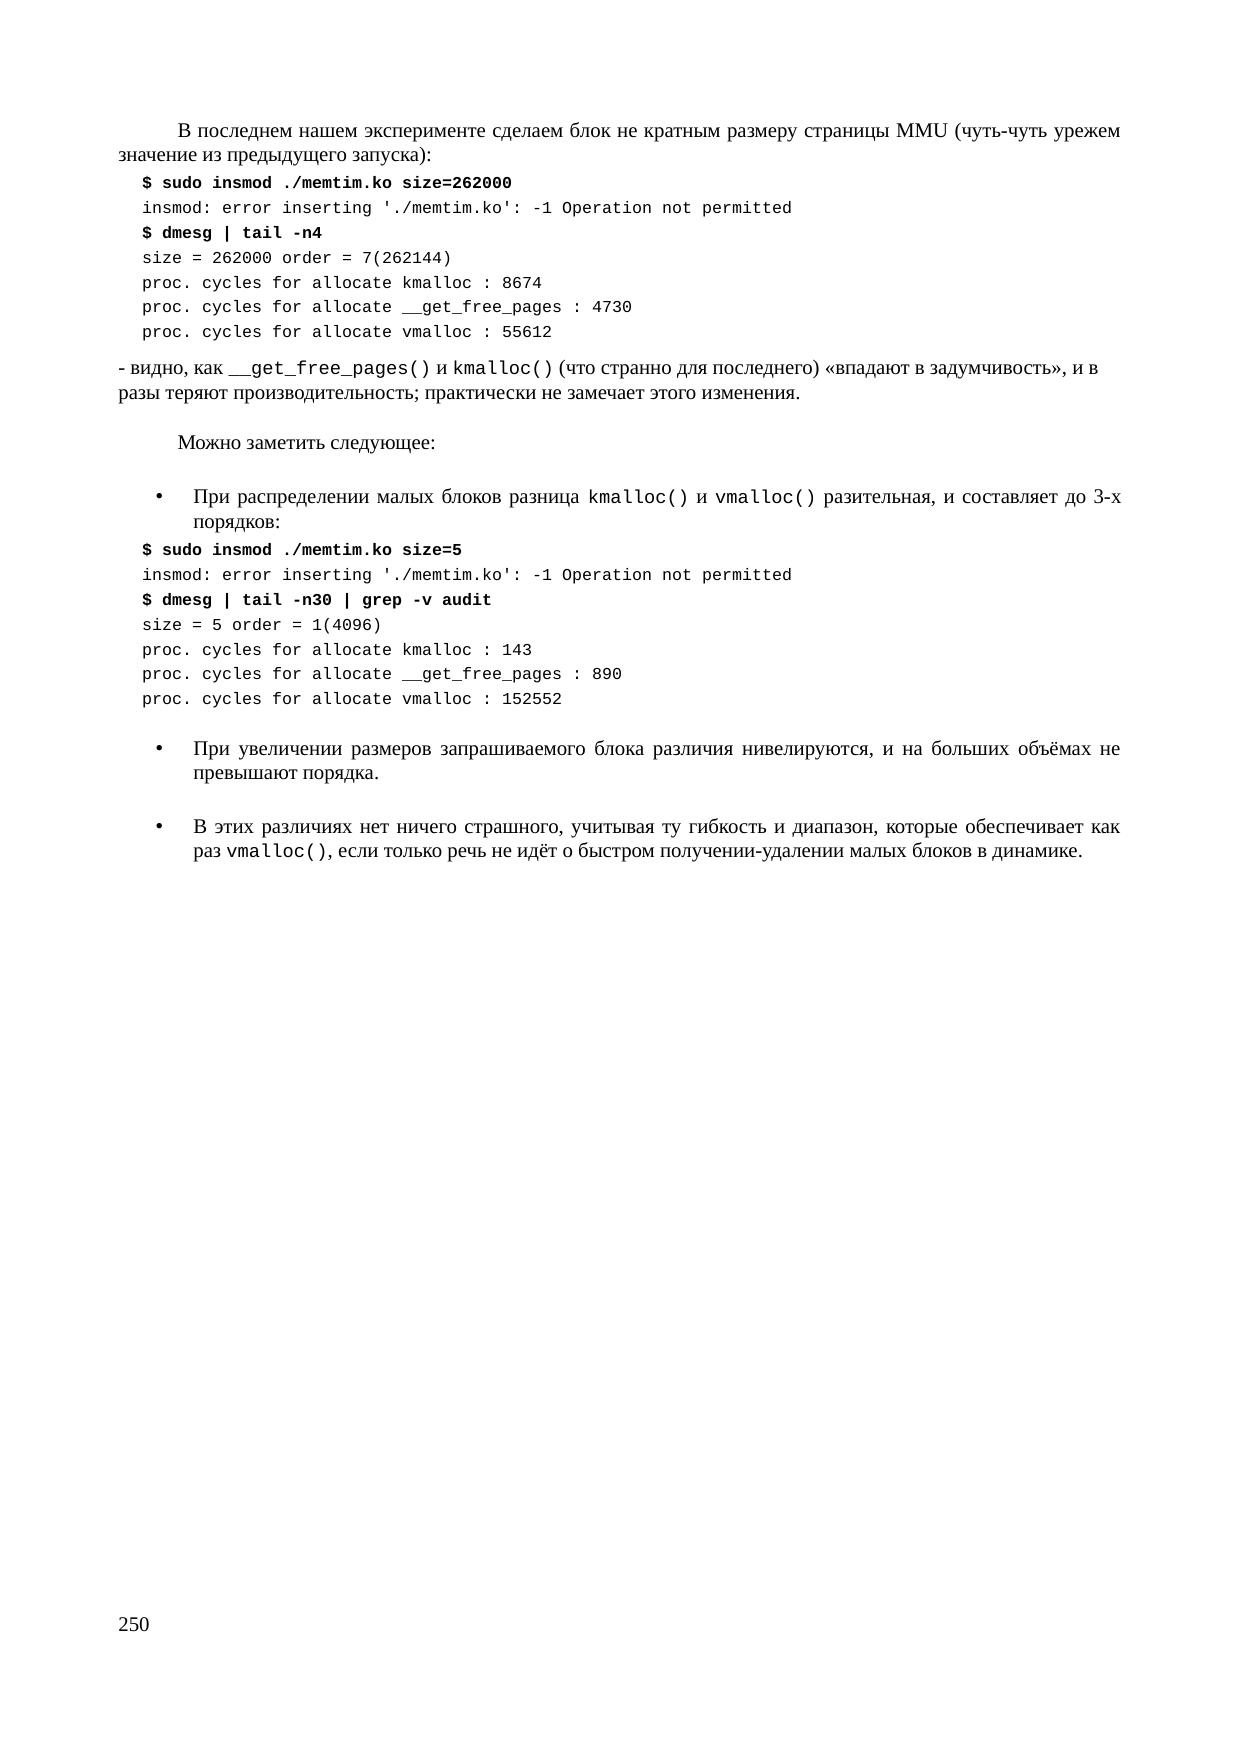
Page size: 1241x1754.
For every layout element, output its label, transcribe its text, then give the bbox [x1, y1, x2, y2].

text - видно, как __get_free_pages() и kmalloc() (что странно для последнего) «впадают в задумчивость», и в разы теряют производительность; практически не замечает этого изменения. [118, 354, 1122, 404]
text Можно заметить следующее: [118, 430, 1122, 454]
text size = 5 order = 1(4096) [142, 616, 1122, 635]
text $ dmesg | tail -n4 [142, 225, 1122, 243]
list При увеличении размеров запрашиваемого блока различия нивелируются, и на больших объёмах не превышают порядка. [156, 736, 1122, 784]
text proc. cycles for allocate __get_free_pages : 890 [142, 666, 1122, 685]
text $ dmesg | tail -n30 | grep -v audit [142, 591, 1122, 610]
text proc. cycles for allocate vmalloc : 55612 [142, 324, 1122, 343]
text proc. cycles for allocate __get_free_pages : 4730 [142, 299, 1122, 318]
text size = 262000 order = 7(262144) [142, 249, 1122, 268]
text $ sudo insmod ./memtim.ko size=5 [142, 542, 1122, 561]
text $ sudo insmod ./memtim.ko size=262000 [142, 175, 1122, 194]
list При распределении малых блоков разница kmalloc() и vmalloc() разительная, и составляет до 3-х порядков: [156, 484, 1122, 533]
text insmod: error inserting './memtim.ko': -1 Operation not permitted [142, 200, 1122, 219]
text proc. cycles for allocate kmalloc : 143 [142, 641, 1122, 660]
text В последнем нашем эксперименте сделаем блок не кратным размеру страницы MMU (чуть-чуть урежем значение из предыдущего запуска): [118, 118, 1122, 166]
text insmod: error inserting './memtim.ko': -1 Operation not permitted [142, 567, 1122, 586]
text proc. cycles for allocate vmalloc : 152552 [142, 691, 1122, 709]
list В этих различиях нет ничего страшного, учитывая ту гибкость и диапазон, которые обеспечивает как раз vmalloc(), если только речь не идёт о быстром получении-удалении малых блоков в динамике. [156, 814, 1122, 863]
text proc. cycles for allocate kmalloc : 8674 [142, 274, 1122, 293]
